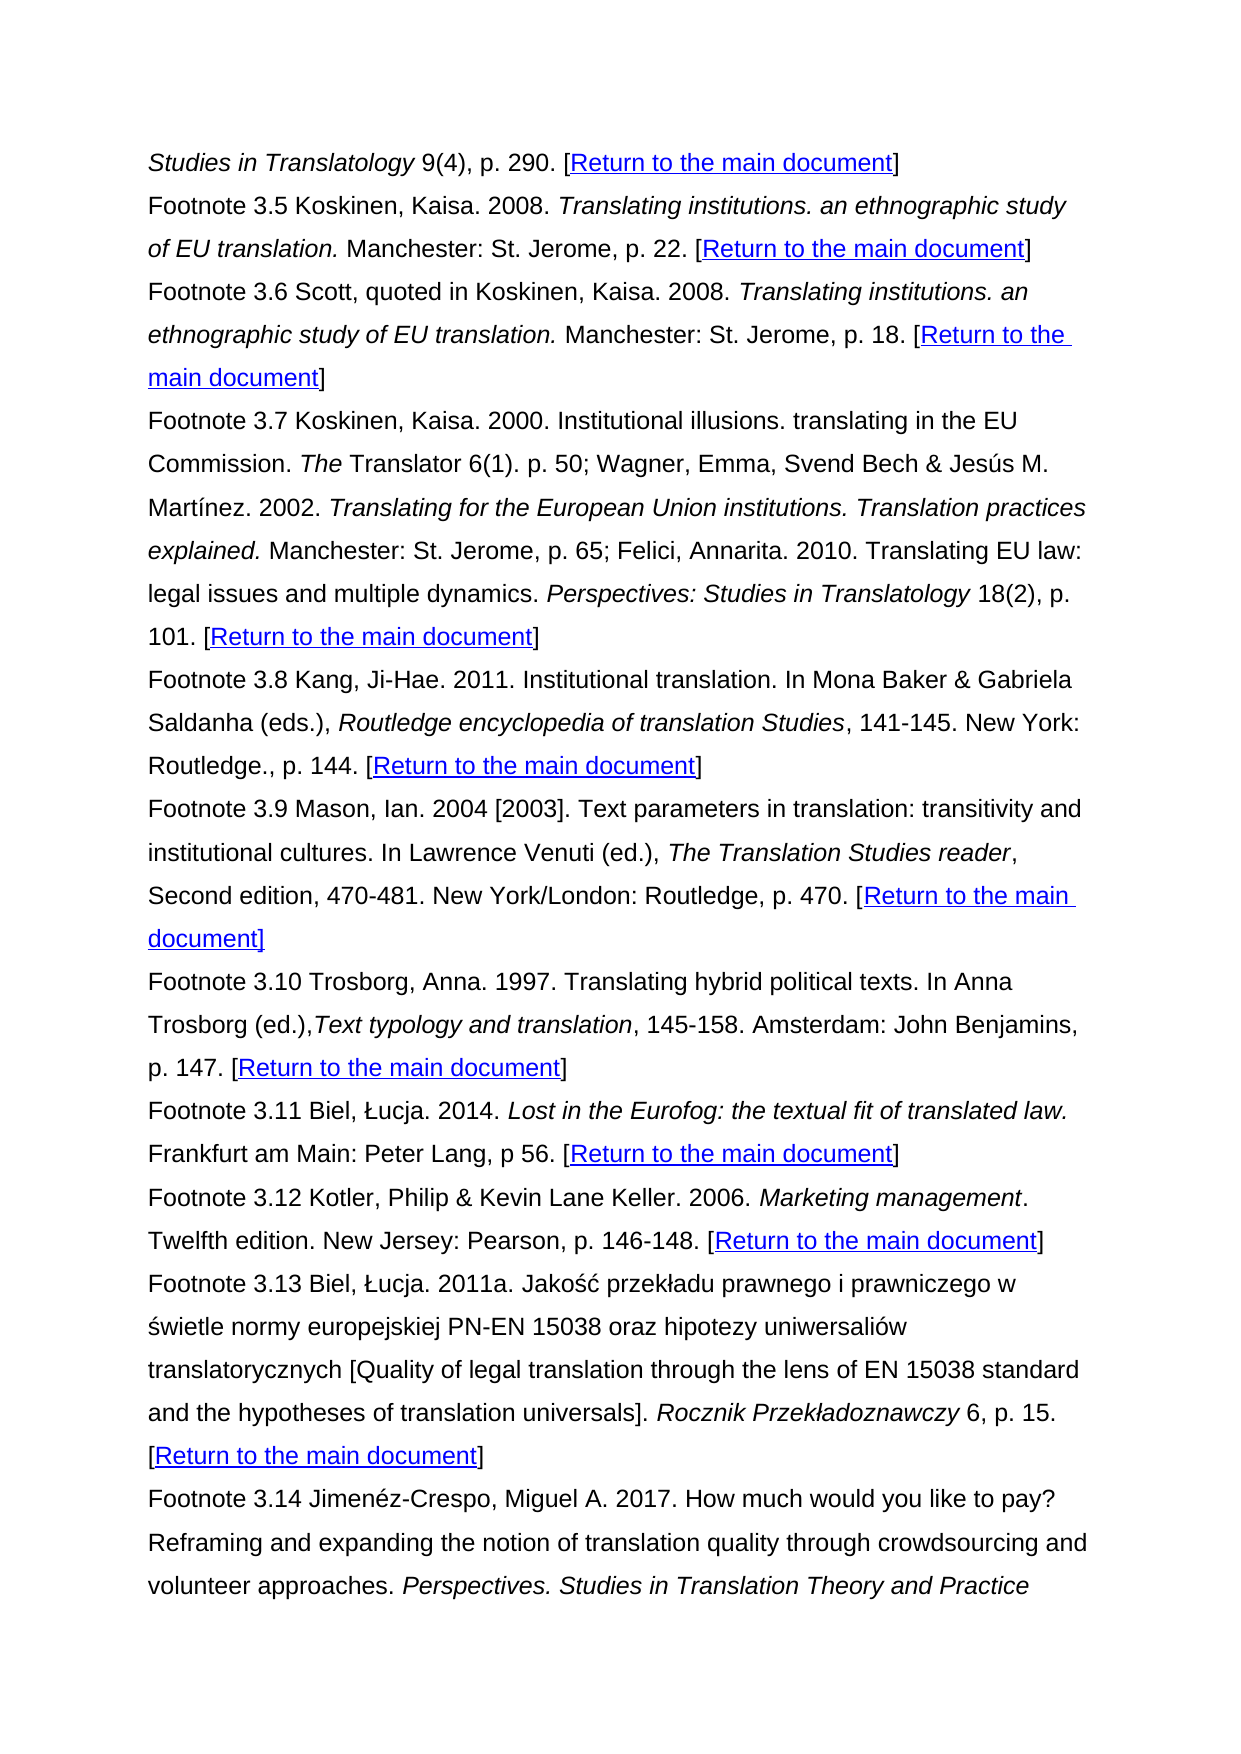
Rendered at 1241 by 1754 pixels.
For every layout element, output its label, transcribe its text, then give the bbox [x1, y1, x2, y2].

text Footnote 3.13 Biel, Łucja. 2011a. Jakość przekładu prawnego i prawniczego w świetle normy europejskiej PN-EN 15038 oraz hipotezy uniwersaliów translatorycznych [Quality of legal translation through the lens of EN 15038 standard and the hypotheses of translation universals]. Rocznik Przekładoznawczy 6, p. 15. [Return to the main document] [148, 1269, 1093, 1470]
text Footnote 3.8 Kang, Ji-Hae. 2011. Institutional translation. In Mona Baker & Gabriela Saldanha (eds.), Routledge encyclopedia of translation Studies, 141-145. New York: Routledge., p. 144. [Return to the main document] [148, 665, 1093, 780]
text Footnote 3.7 Koskinen, Kaisa. 2000. Institutional illusions. translating in the EU Commission. The Translator 6(1). p. 50; Wagner, Emma, Svend Bech & Jesús M. Martínez. 2002. Translating for the European Union institutions. Translation practices explained. Manchester: St. Jerome, p. 65; Felici, Annarita. 2010. Translating EU law: legal issues and multiple dynamics. Perspectives: Studies in Translatology 18(2), p. 101. [Return to the main document] [148, 406, 1093, 651]
text Footnote 3.14 Jimenéz-Crespo, Miguel A. 2017. How much would you like to pay? Reframing and expanding the notion of translation quality through crowdsourcing and volunteer approaches. Perspectives. Studies in Translation Theory and Practice [148, 1484, 1093, 1599]
text Footnote 3.9 Mason, Ian. 2004 [2003]. Text parameters in translation: transitivity and institutional cultures. In Lawrence Venuti (ed.), The Translation Studies reader, Second edition, 470-481. New York/London: Routledge, p. 470. [Return to the main document] [148, 794, 1093, 953]
text Footnote 3.12 Kotler, Philip & Kevin Lane Keller. 2006. Marketing management. Twelfth edition. New Jersey: Pearson, p. 146-148. [Return to the main document] [148, 1183, 1093, 1254]
text Footnote 3.6 Scott, quoted in Koskinen, Kaisa. 2008. Translating institutions. an ethnographic study of EU translation. Manchester: St. Jerome, p. 18. [Return to the main document] [148, 277, 1093, 392]
text Footnote 3.11 Biel, Łucja. 2014. Lost in the Eurofog: the textual fit of translated law. Frankfurt am Main: Peter Lang, p 56. [Return to the main document] [148, 1096, 1093, 1168]
text Studies in Translatology 9(4), p. 290. [Return to the main document] [148, 148, 1093, 176]
text Footnote 3.5 Koskinen, Kaisa. 2008. Translating institutions. an ethnographic study of EU translation. Manchester: St. Jerome, p. 22. [Return to the main document] [148, 191, 1093, 263]
text Footnote 3.10 Trosborg, Anna. 1997. Translating hybrid political texts. In Anna Trosborg (ed.),Text typology and translation, 145-158. Amsterdam: John Benjamins, p. 147. [Return to the main document] [148, 967, 1093, 1082]
